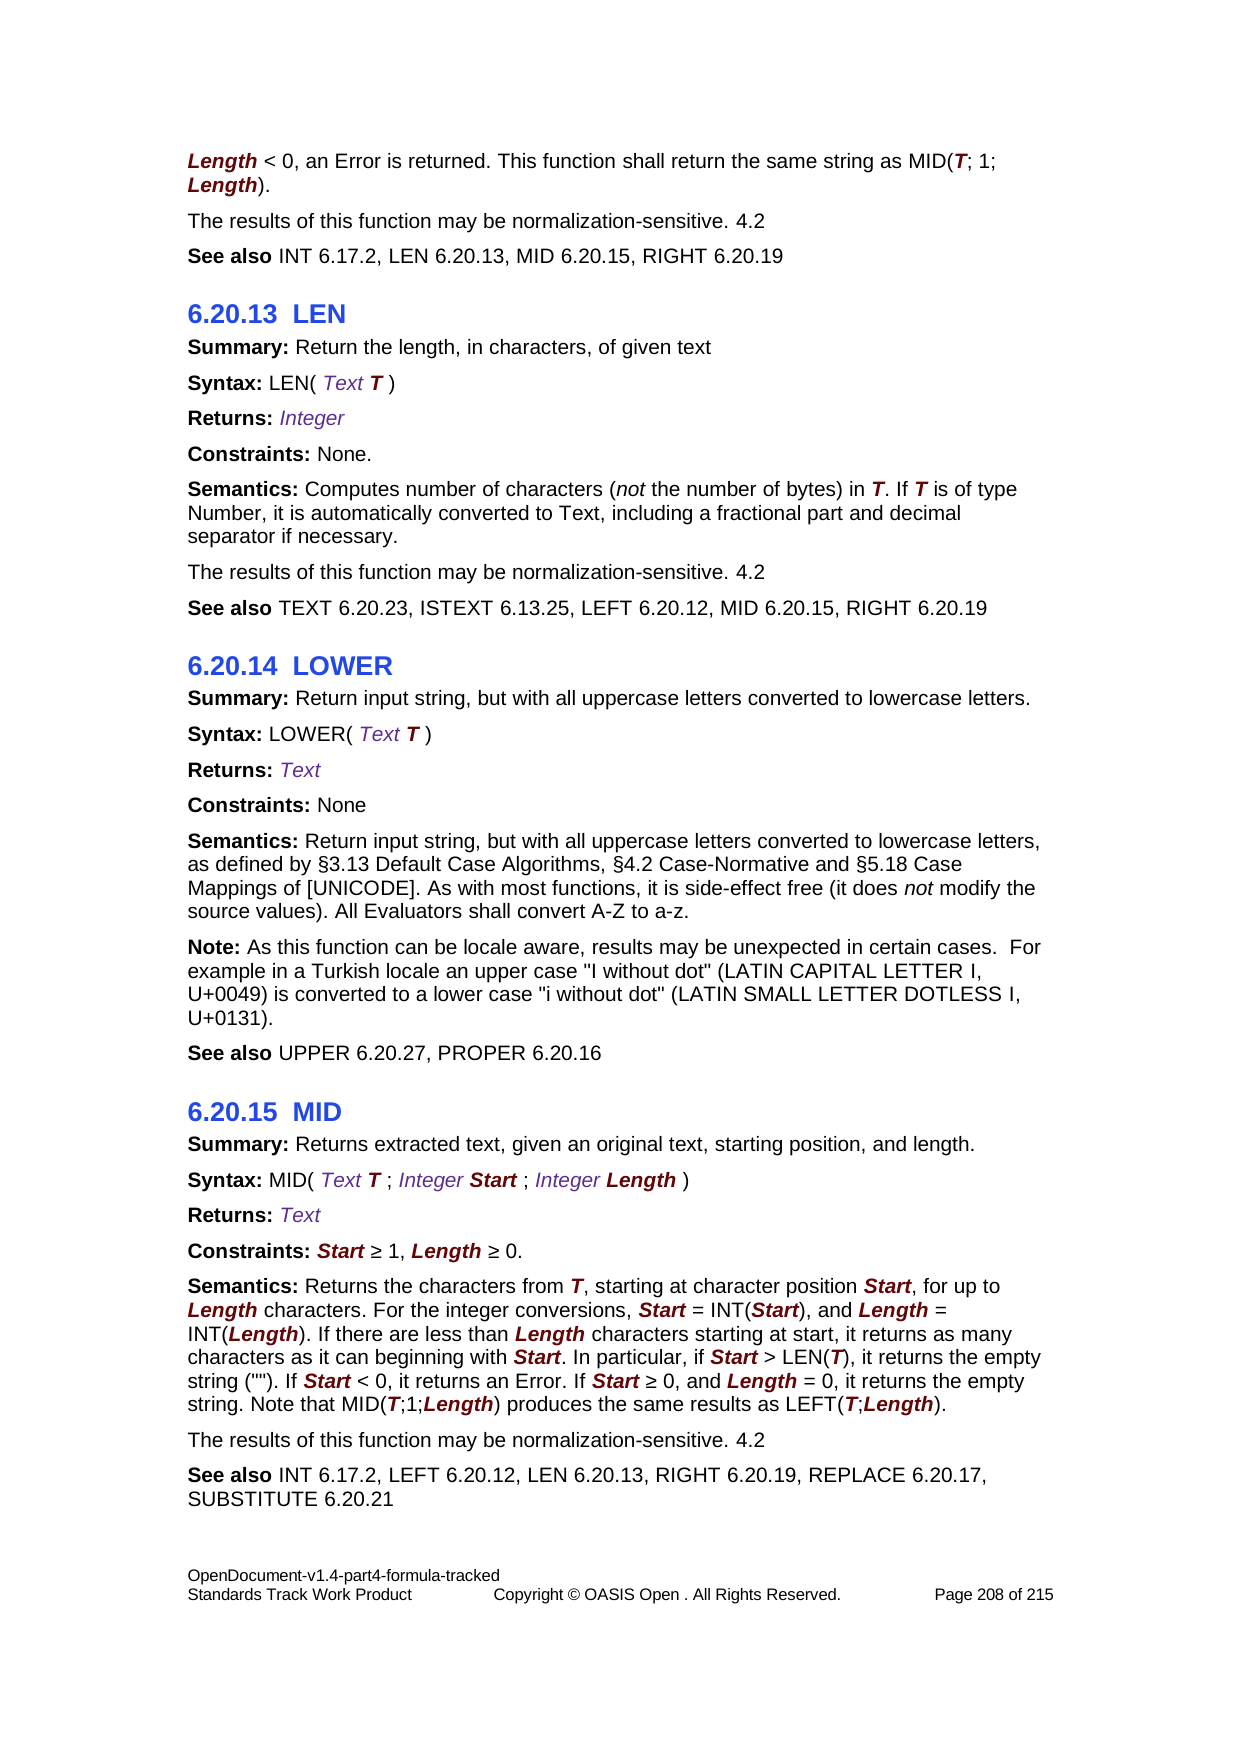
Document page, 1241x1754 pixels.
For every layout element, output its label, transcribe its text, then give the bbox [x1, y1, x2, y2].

text Length < 0, an Error is returned. This function shall return the same string as MID(T; 1; Length). [187, 150, 1053, 197]
text See also INT 6.17.2, LEFT 6.20.12, LEN 6.20.13, RIGHT 6.20.19, REPLACE 6.20.17, SUBSTITUTE 6.20.21 [187, 1464, 1053, 1511]
text Constraints: Start ≥ 1, Length ≥ 0. [187, 1239, 1053, 1263]
text Semantics: Computes number of characters (not the number of bytes) in T. If T is of type Number, it is automatically converted to Text, including a fractional part and decimal separator if necessary. [187, 478, 1053, 548]
subtitle MID [187, 1096, 1053, 1126]
text See also UPPER 6.20.27, PROPER 6.20.16 [187, 1042, 1053, 1065]
text Syntax: LOWER( Text T ) [187, 722, 1053, 746]
subtitle LEN [187, 299, 1053, 329]
text The results of this function may be normalization-sensitive. 4.2 [187, 561, 1053, 584]
text Syntax: LEN( Text T ) [187, 371, 1053, 394]
text Note: As this function can be locale aware, results may be unexpected in certain cases. For example in a Turkish locale an upper case "I without dot" (LATIN CAPITAL LETTER I, U+0049) is converted to a lower case "i without dot" (LATIN SMALL LETTER DOTLESS I, U+0131). [187, 936, 1053, 1030]
text Summary: Returns extracted text, given an original text, starting position, and length. [187, 1132, 1053, 1156]
text See also TEXT 6.20.23, ISTEXT 6.13.25, LEFT 6.20.12, MID 6.20.15, RIGHT 6.20.19 [187, 596, 1053, 620]
text Summary: Return the length, in characters, of given text [187, 335, 1053, 359]
text Semantics: Returns the characters from T, starting at character position Start, for up to Length characters. For the integer conversions, Start = INT(Start), and Length = INT(Length). If there are less than Length characters starting at start, it returns as many characters as it can beginning with Start. In particular, if Start > LEN(T), it returns the empty string (""). If Start < 0, it returns an Error. If Start ≥ 0, and Length = 0, it returns the empty string. Note that MID(T;1;Length) produces the same results as LEFT(T;Length). [187, 1275, 1053, 1416]
text Constraints: None. [187, 442, 1053, 466]
text Returns: Integer [187, 407, 1053, 430]
text Summary: Return input string, but with all uppercase letters converted to lowercase letters. [187, 687, 1053, 710]
text See also INT 6.17.2, LEN 6.20.13, MID 6.20.15, RIGHT 6.20.19 [187, 245, 1053, 268]
text The results of this function may be normalization-sensitive. 4.2 [187, 1428, 1053, 1452]
text Returns: Text [187, 758, 1053, 782]
text Constraints: None [187, 794, 1053, 817]
text The results of this function may be normalization-sensitive. 4.2 [187, 209, 1053, 233]
text Syntax: MID( Text T ; Integer Start ; Integer Length ) [187, 1168, 1053, 1192]
text Returns: Text [187, 1204, 1053, 1227]
text Semantics: Return input string, but with all uppercase letters converted to lowercase letters, as defined by §3.13 Default Case Algorithms, §4.2 Case-Normative and §5.18 Case Mappings of [UNICODE]. As with most functions, it is side-effect free (it does not modify the source values). All Evaluators shall convert A-Z to a-z. [187, 829, 1053, 923]
subtitle LOWER [187, 651, 1053, 681]
